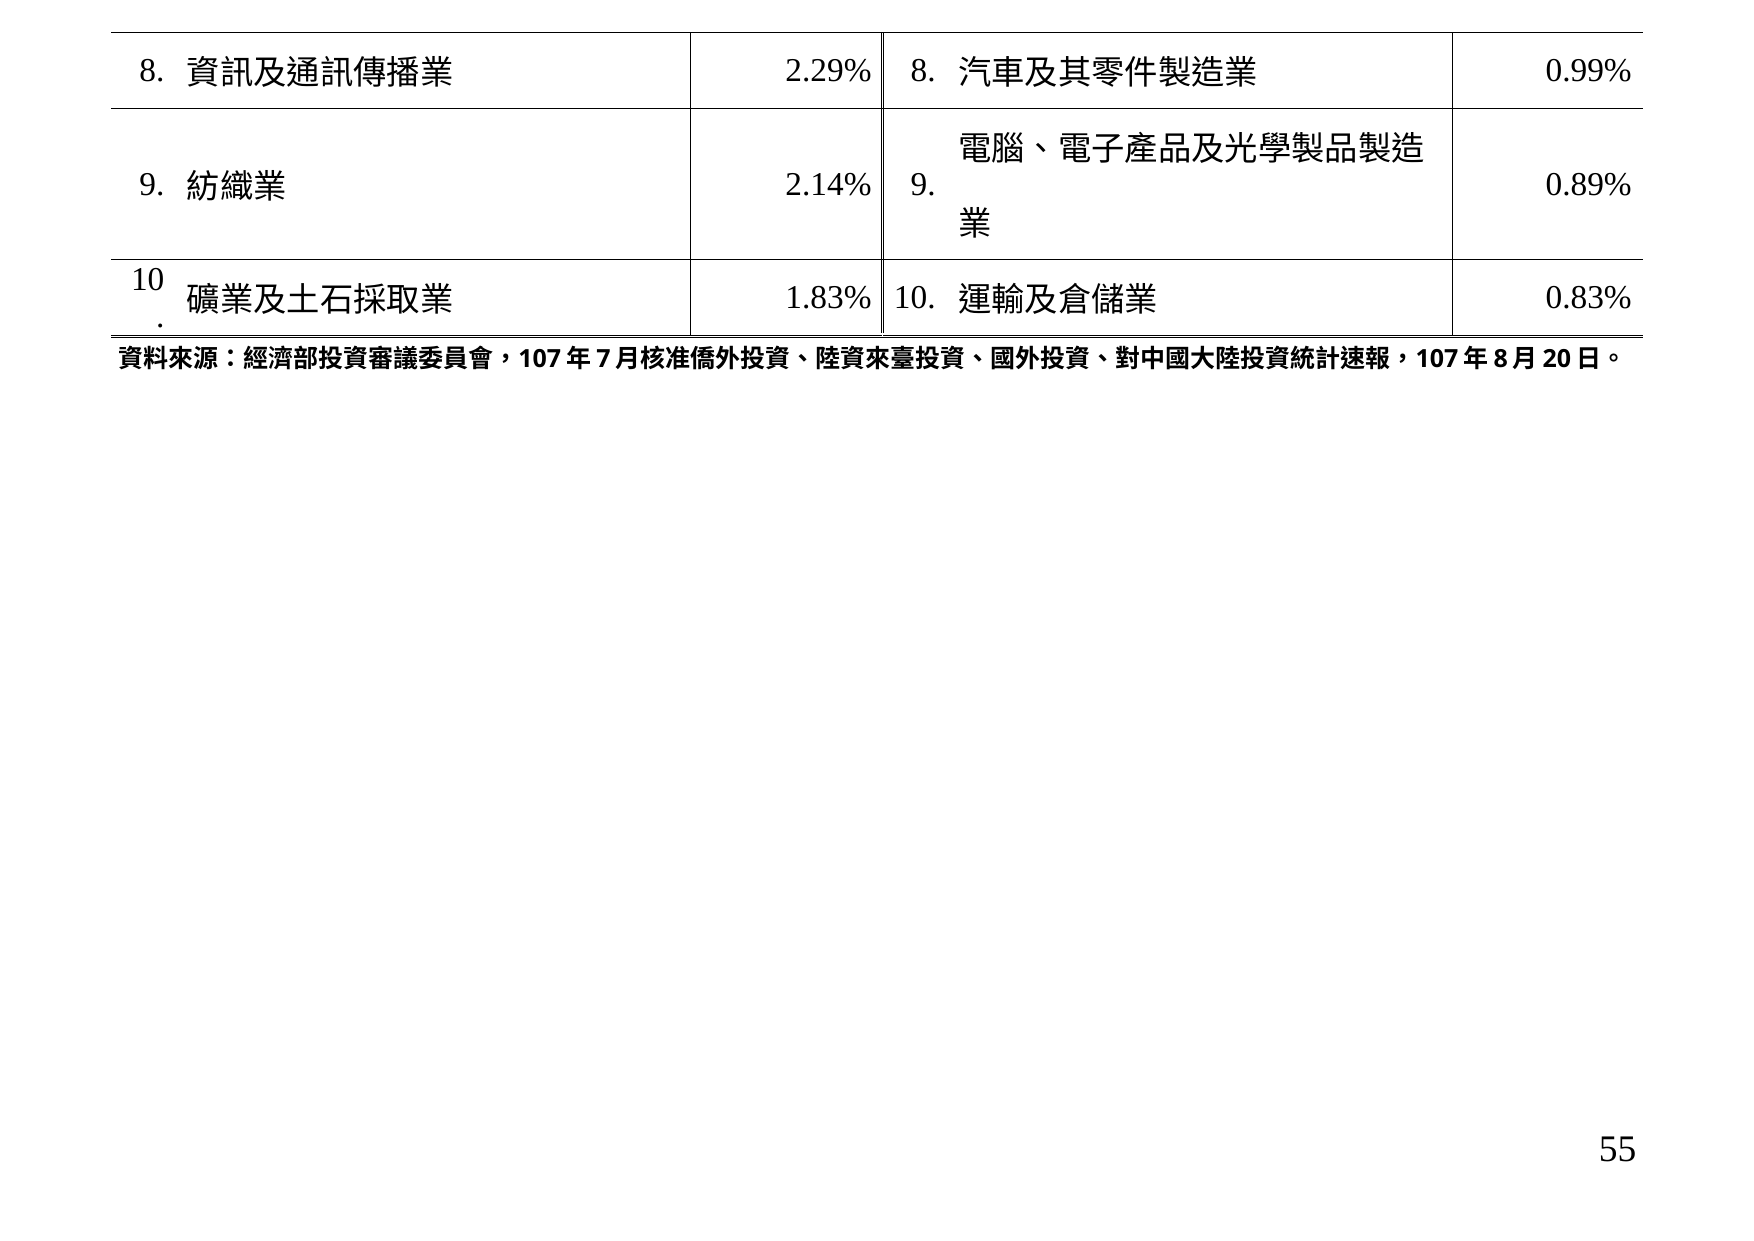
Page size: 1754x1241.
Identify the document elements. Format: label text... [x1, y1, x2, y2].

table_cell 2.29% [691, 33, 881, 108]
table_cell 10. [111, 260, 175, 335]
table_cell 0.99% [1453, 33, 1643, 108]
table_cell 汽車及其零件製造業 [947, 33, 1452, 108]
table_cell 資訊及通訊傳播業 [175, 33, 690, 108]
table_cell 8. [111, 33, 175, 108]
table_cell 9. [111, 109, 175, 259]
table_cell 0.83% [1453, 260, 1643, 335]
table_cell 礦業及土石採取業 [175, 260, 690, 335]
subtitle 資料來源：經濟部投資審議委員會，107年7月核准僑外投資、陸資來臺投資、國外投資、對中國大陸投資統計速報，107年8月20日。 [118, 338, 1636, 375]
table_cell 電腦、電子產品及光學製品製造業 [947, 109, 1452, 259]
table_cell 9. [884, 109, 947, 259]
table_cell 2.14% [691, 109, 881, 259]
table_cell 0.89% [1453, 109, 1643, 259]
table_cell 運輸及倉儲業 [947, 260, 1452, 335]
table_cell 10. [883, 260, 947, 335]
table_cell 紡織業 [175, 109, 690, 259]
table_cell 1.83% [691, 260, 882, 335]
table_cell 8. [884, 33, 947, 108]
